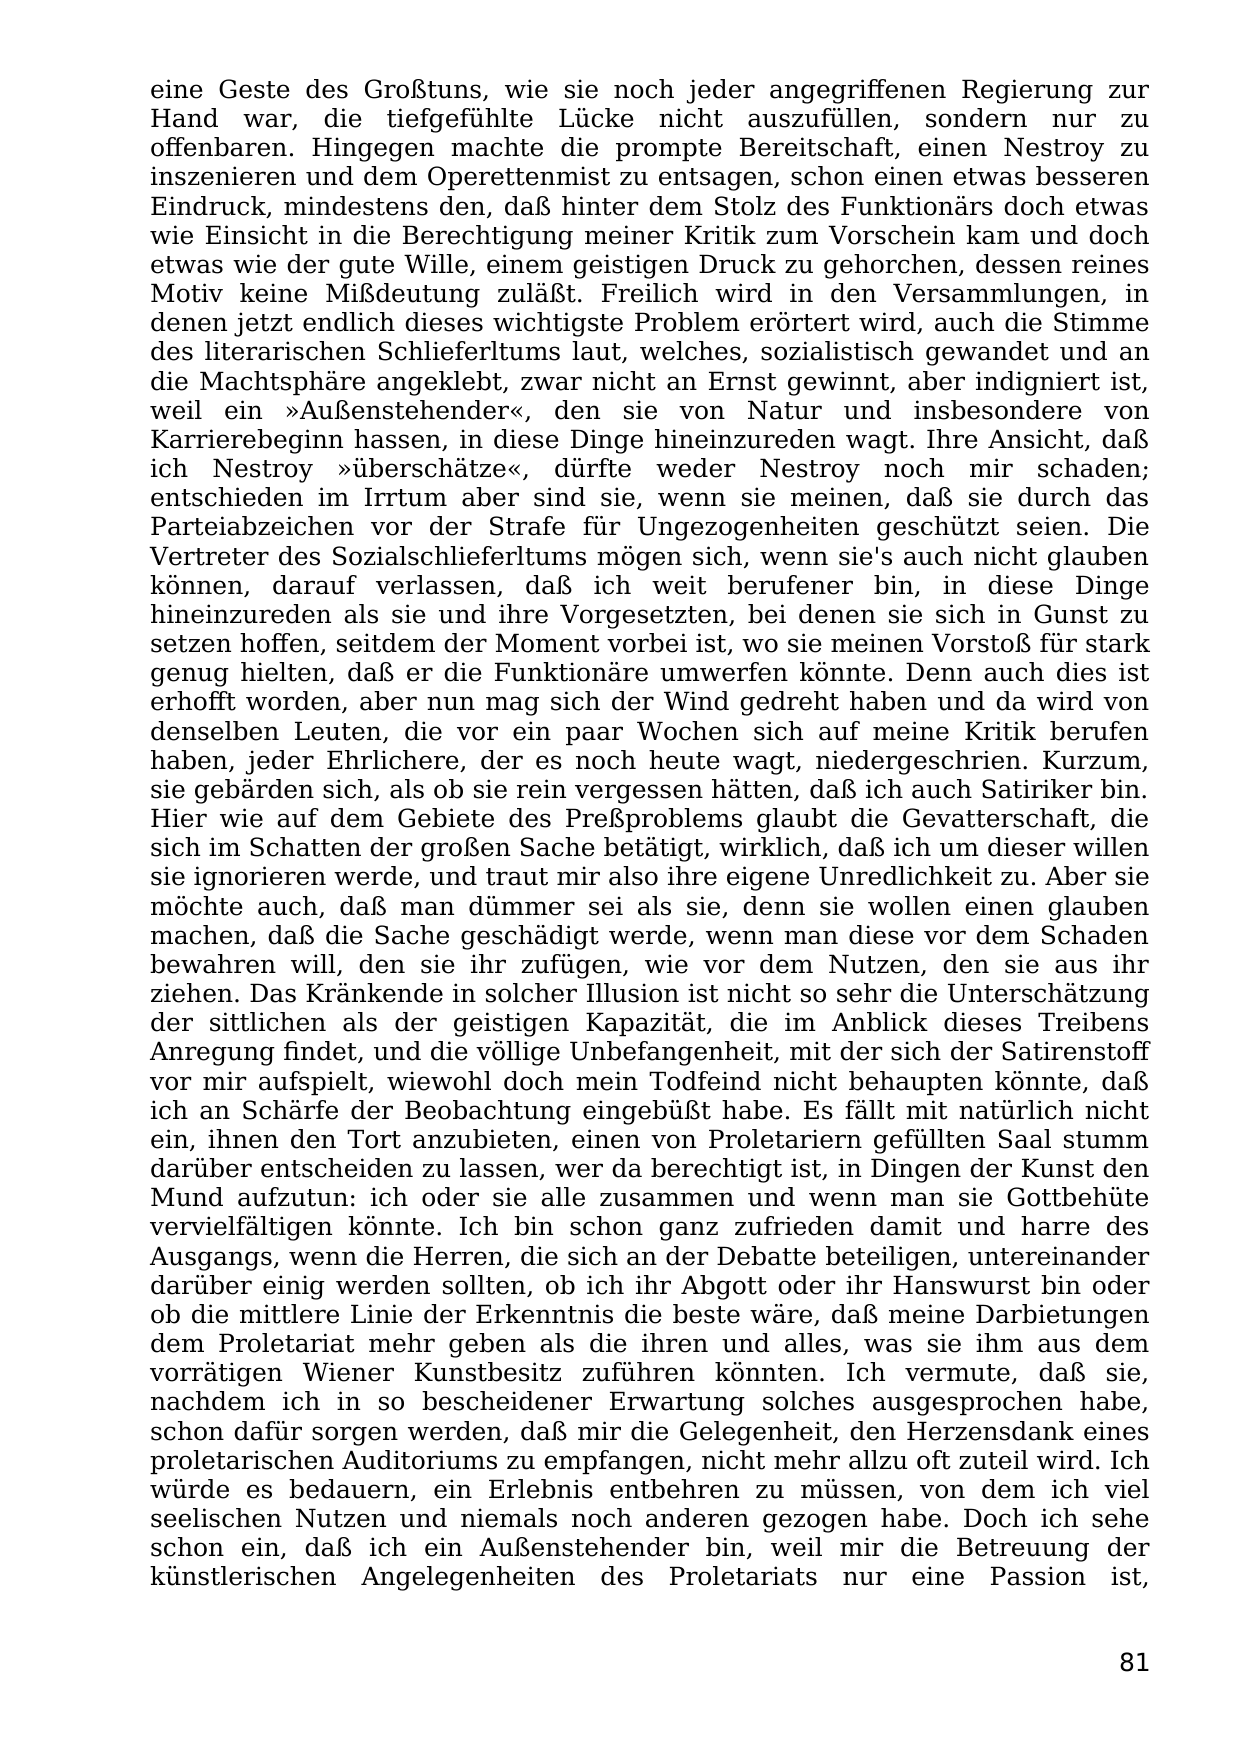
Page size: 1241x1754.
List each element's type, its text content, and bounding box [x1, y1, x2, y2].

text eine Geste des Großtuns, wie sie noch jeder angegriffenen Regierung zur Hand war, die tiefgefühlte Lücke nicht auszufüllen, sondern nur zu offenbaren. Hingegen machte die prompte Bereitschaft, einen Nestroy zu inszenieren und dem Operettenmist zu entsagen, schon einen etwas besseren Eindruck, mindestens den, daß hinter dem Stolz des Funktionärs doch etwas wie Einsicht in die Berechtigung meiner Kritik zum Vorschein kam und doch etwas wie der gute Wille, einem geistigen Druck zu gehorchen, dessen reines Motiv keine Mißdeutung zuläßt. Freilich wird in den Versammlungen, in denen jetzt endlich dieses wichtigste Problem erörtert wird, auch die Stimme des literarischen Schlieferltums laut, welches, sozialistisch gewandet und an die Machtsphäre angeklebt, zwar nicht an Ernst gewinnt, aber indigniert ist, weil ein »Außenstehender«, den sie von Natur und insbesondere von Karrierebeginn hassen, in diese Dinge hineinzureden wagt. Ihre Ansicht, daß ich Nestroy »überschätze«, dürfte weder Nestroy noch mir schaden; entschieden im Irrtum aber sind sie, wenn sie meinen, daß sie durch das Parteiabzeichen vor der Strafe für Ungezogenheiten geschützt seien. Die Vertreter des Sozialschlieferltums mögen sich, wenn sie's auch nicht glauben können, darauf verlassen, daß ich weit berufener bin, in diese Dinge hineinzureden als sie und ihre Vorgesetzten, bei denen sie sich in Gunst zu setzen hoffen, seitdem der Moment vorbei ist, wo sie meinen Vorstoß für stark genug hielten, daß er die Funktionäre umwerfen könnte. Denn auch dies ist erhofft worden, aber nun mag sich der Wind gedreht haben und da wird von denselben Leuten, die vor ein paar Wochen sich auf meine Kritik berufen haben, jeder Ehrlichere, der es noch heute wagt, niedergeschrien. Kurzum, sie gebärden sich, als ob sie rein vergessen hätten, daß ich auch Satiriker bin. Hier wie auf dem Gebiete des Preßproblems glaubt die Gevatterschaft, die sich im Schatten der großen Sache betätigt, wirklich, daß ich um dieser willen sie ignorieren werde, und traut mir also ihre eigene Unredlichkeit zu. Aber sie möchte auch, daß man dümmer sei als sie, denn sie wollen einen glauben machen, daß die Sache geschädigt werde, wenn man diese vor dem Schaden bewahren will, den sie ihr zufügen, wie vor dem Nutzen, den sie aus ihr ziehen. Das Kränkende in solcher Illusion ist nicht so sehr die Unterschätzung der sittlichen als der geistigen Kapazität, die im Anblick dieses Treibens Anregung findet, und die völlige Unbefangenheit, mit der sich der Satirenstoff vor mir aufspielt, wiewohl doch mein Todfeind nicht behaupten könnte, daß ich an Schärfe der Beobachtung eingebüßt habe. Es fällt mit natürlich nicht ein, ihnen den Tort anzubieten, einen von Proletariern gefüllten Saal stumm darüber entscheiden zu lassen, wer da berechtigt ist, in Dingen der Kunst den Mund aufzutun: ich oder sie alle zusammen und wenn man sie Gottbehüte vervielfältigen könnte. Ich bin schon ganz zufrieden damit und harre des Ausgangs, wenn die Herren, die sich an der Debatte beteiligen, untereinander darüber einig werden sollten, ob ich ihr Abgott oder ihr Hanswurst bin oder ob die mittlere Linie der Erkenntnis die beste wäre, daß meine Darbietungen dem Proletariat mehr geben als die ihren und alles, was sie ihm aus dem vorrätigen Wiener Kunstbesitz zuführen könnten. Ich vermute, daß sie, nachdem ich in so bescheidener Erwartung solches ausgesprochen habe, schon dafür sorgen werden, daß mir die Gelegenheit, den Herzensdank eines proletarischen Auditoriums zu empfangen, nicht mehr allzu oft zuteil wird. Ich würde es bedauern, ein Erlebnis entbehren zu müssen, von dem ich viel seelischen Nutzen und niemals noch anderen gezogen habe. Doch ich sehe schon ein, daß ich ein Außenstehender bin, weil mir die Betreuung der künstlerischen Angelegenheiten des Proletariats nur eine Passion ist, [150, 75, 1151, 1592]
